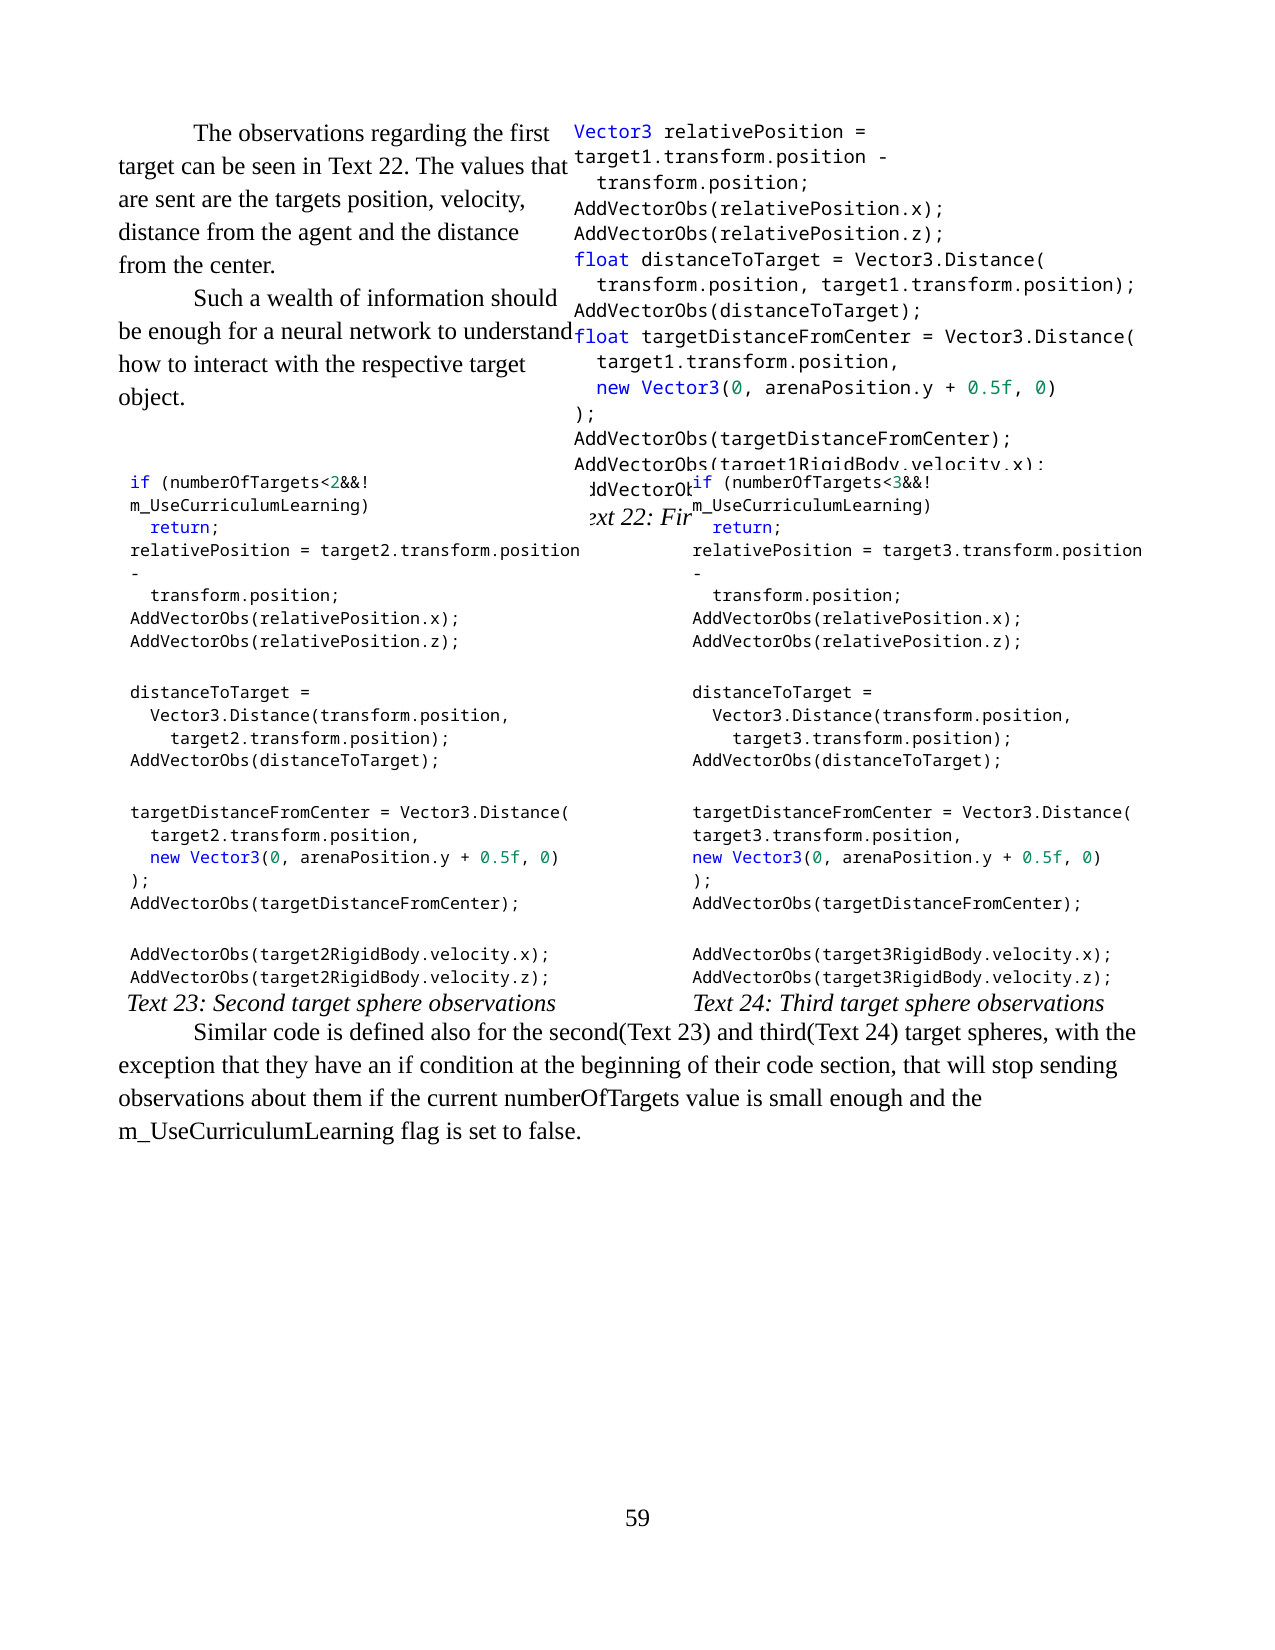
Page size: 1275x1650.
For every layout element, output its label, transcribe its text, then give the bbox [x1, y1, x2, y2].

text The observations regarding the first target can be seen in Text 22. The values that are sent are the targets position, velocity, distance from the agent and the distance from the center. [118, 118, 1157, 279]
text Text 24: Third target sphere observations [692, 483, 1149, 1017]
text Text 22: First target sphere observations [574, 130, 1144, 531]
text Text 23: Second target sphere observations [126, 483, 590, 1017]
text Similar code is defined also for the second(Text 23) and third(Text 24) target spheres, with the exception that they have an if condition at the beginning of their code section, that will stop sending observations about them if the current numberOfTargets value is small enough and the m_UseCurriculumLearning flag is set to false. [118, 448, 1157, 1145]
text Such a wealth of information should be enough for a neural network to understand how to interact with the respective target object. [118, 283, 574, 411]
